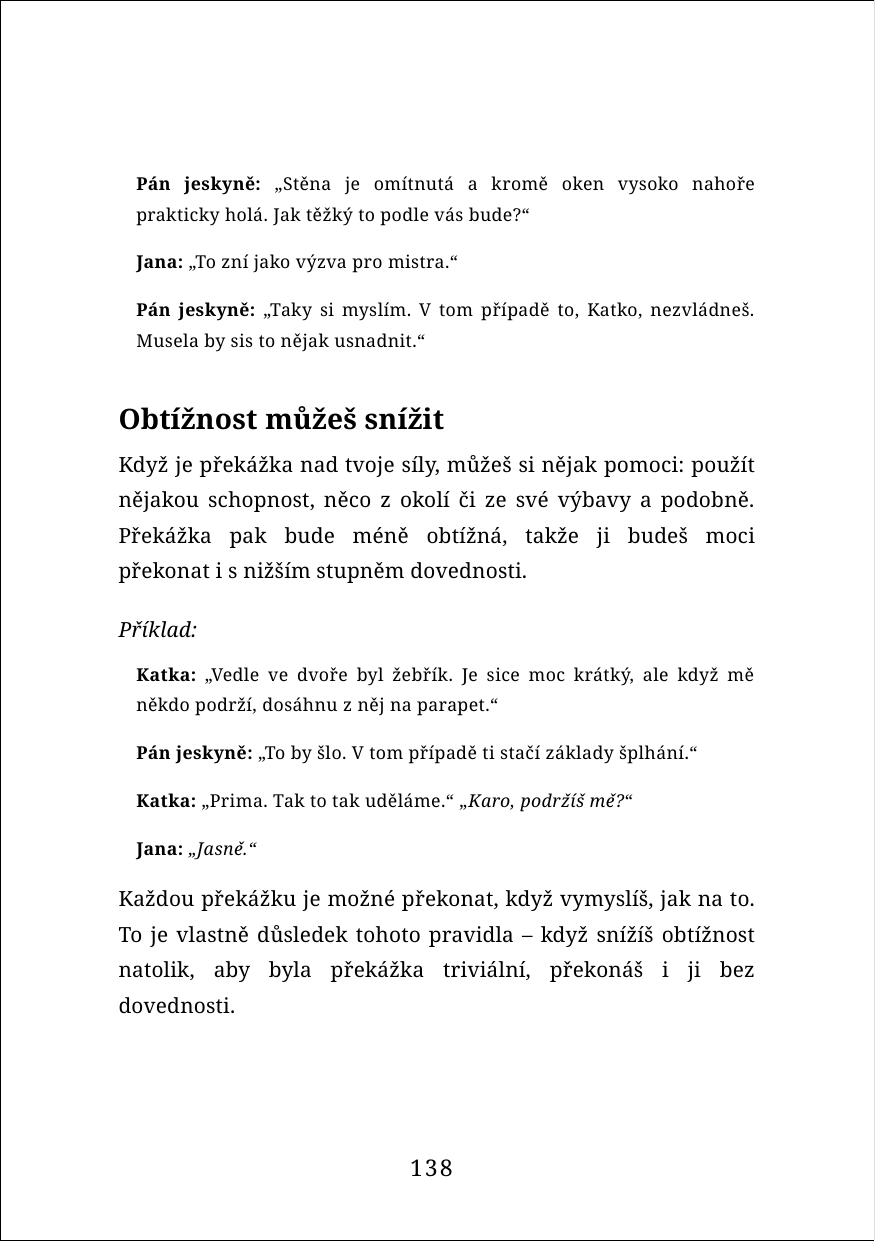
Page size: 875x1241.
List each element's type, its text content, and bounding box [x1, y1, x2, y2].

text Pán jeskyně: „To by šlo. V tom případě ti stačí základy šplhání.“ [136, 741, 756, 765]
text Pán jeskyně: „Stěna je omítnutá a kromě oken vysoko nahoře prakticky holá. Jak těžký to podle vás bude?“ [136, 172, 756, 226]
text Pán jeskyně: „Taky si myslím. V tom případě to, Katko, nezvládneš. Musela by sis to nějak usnadnit.“ [136, 298, 756, 352]
text Jana: „To zní jako výzva pro mistra.“ [136, 250, 756, 274]
text Příklad: [118, 615, 756, 644]
subtitle Obtížnost můžeš snížit [118, 399, 756, 438]
text Katka: „Vedle ve dvoře byl žebřík. Je sice moc krátký, ale když mě někdo podrží, dosáhnu z něj na parapet.“ [136, 663, 756, 717]
text Každou překážku je možné překonat, když vymyslíš, jak na to. To je vlastně důsledek tohoto pravidla – když snížíš obtížnost natolik, aby byla překážka triviální, překonáš i ji bez dovednosti. [118, 884, 756, 1019]
text Jana: „Jasně.“ [136, 837, 756, 861]
text Katka: „Prima. Tak to tak uděláme.“ „Karo, podržíš mě?“ [136, 789, 756, 813]
text Když je překážka nad tvoje síly, můžeš si nějak pomoci: použít nějakou schopnost, něco z okolí či ze své výbavy a podobně. Překážka pak bude méně obtížná, takže ji budeš moci překonat i s nižším stupněm dovednosti. [118, 450, 756, 585]
